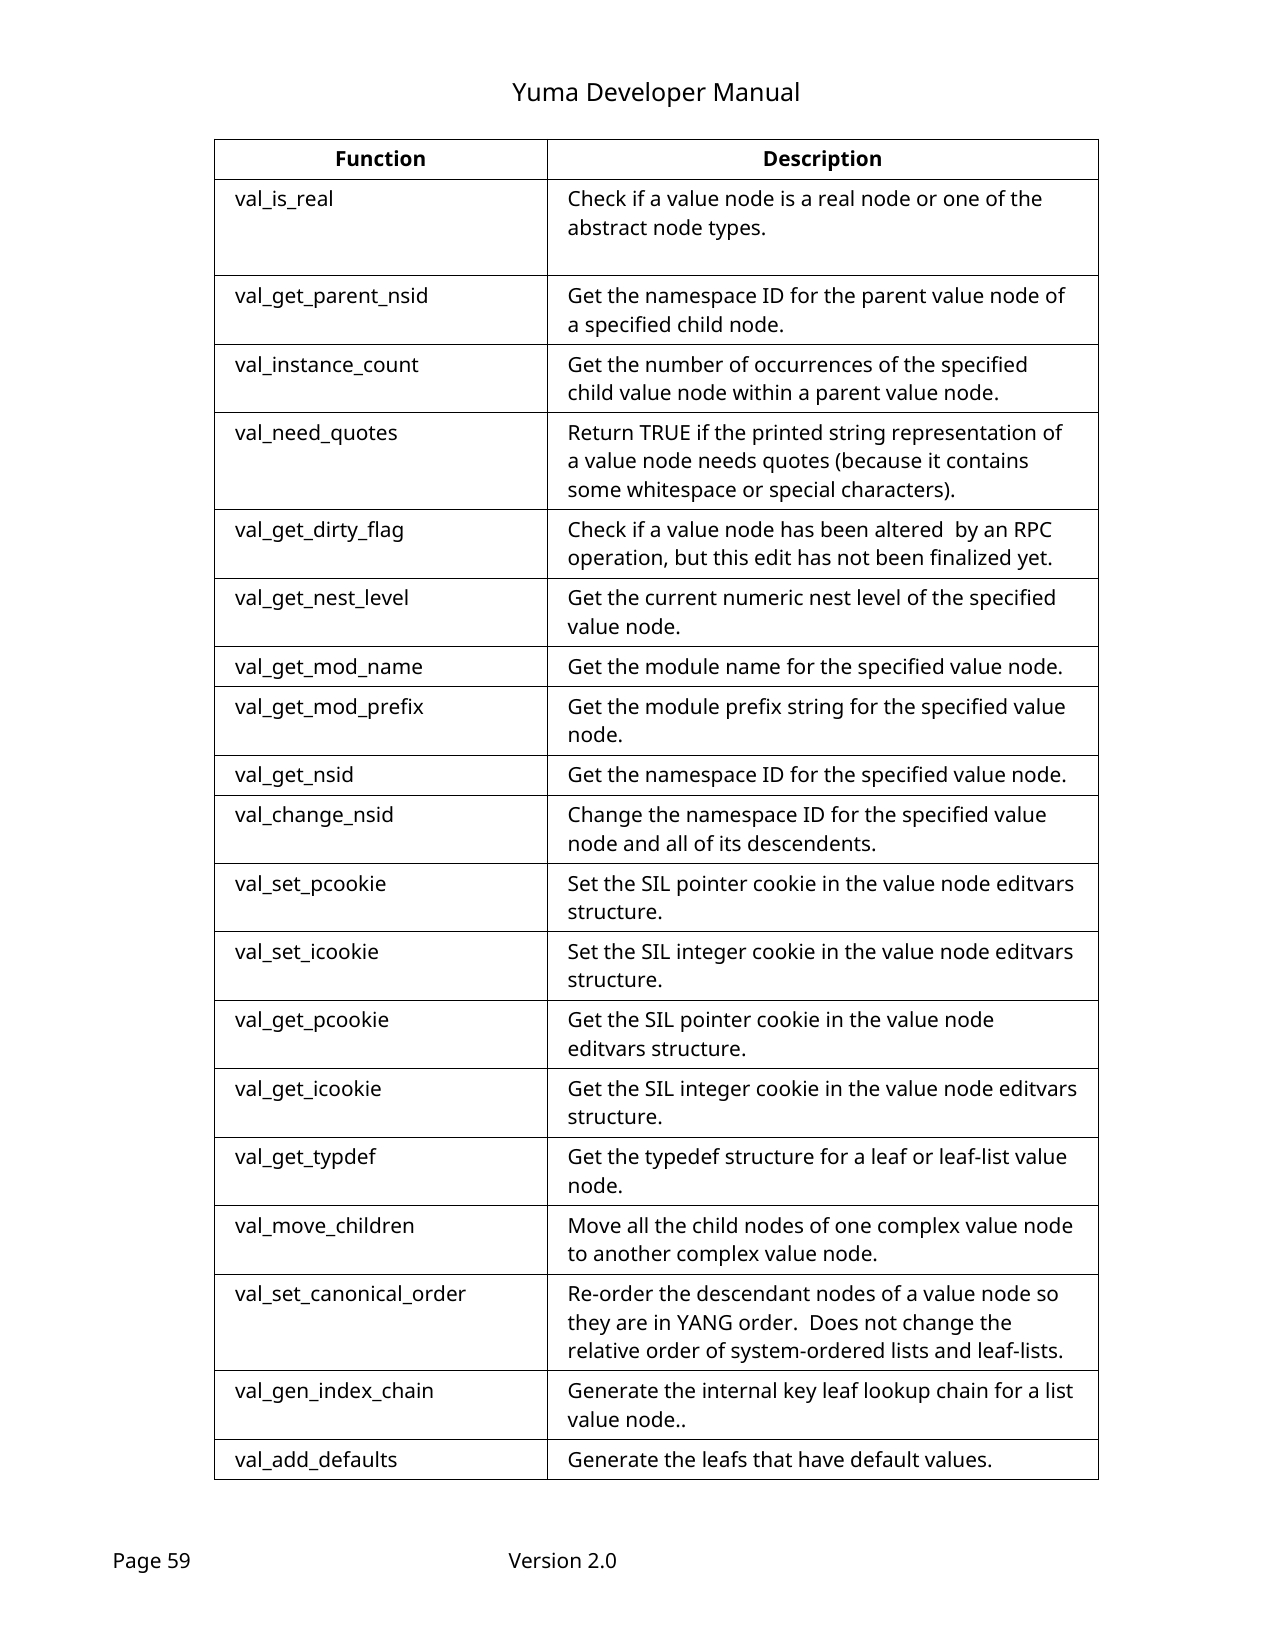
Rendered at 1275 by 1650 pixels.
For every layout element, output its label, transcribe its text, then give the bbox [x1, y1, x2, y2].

table_cell Change the namespace ID for the specified value node and all of its descendents. [548, 796, 1098, 863]
table_cell Return TRUE if the printed string representation of a value node needs quotes (because it contains some whitespace or special characters). [548, 413, 1098, 509]
table_cell val_get_icookie [215, 1069, 547, 1137]
table_cell val_move_children [215, 1206, 547, 1273]
table_cell Generate the leafs that have default values. [548, 1440, 1098, 1479]
table_cell Set the SIL integer cookie in the value node editvars structure. [548, 932, 1098, 1000]
table_cell val_get_pcookie [215, 1001, 547, 1068]
table_cell Re-order the descendant nodes of a value node so they are in YANG order. Does not change the relative order of system-ordered lists and leaf-lists. [548, 1275, 1098, 1370]
table_cell val_need_quotes [215, 413, 547, 509]
table_cell Get the namespace ID for the specified value node. [548, 756, 1098, 794]
table_cell Move all the child nodes of one complex value node to another complex value node. [548, 1206, 1098, 1273]
table_cell val_is_real [215, 180, 547, 275]
table_cell val_set_canonical_order [215, 1275, 547, 1370]
table_cell val_get_typdef [215, 1138, 547, 1205]
table_cell val_get_mod_name [215, 647, 547, 686]
table_cell Set the SIL pointer cookie in the value node editvars structure. [548, 864, 1098, 931]
table_cell val_get_nsid [215, 756, 547, 794]
table_cell val_change_nsid [215, 796, 547, 863]
table_cell val_add_defaults [215, 1440, 547, 1479]
table_cell val_get_dirty_flag [215, 510, 547, 578]
table_cell Generate the internal key leaf lookup chain for a list value node.. [548, 1371, 1098, 1439]
table_cell val_gen_index_chain [215, 1371, 547, 1439]
table_cell val_instance_count [215, 345, 547, 412]
table_cell Get the number of occurrences of the specified child value node within a parent value node. [548, 345, 1098, 412]
table_cell Check if a value node has been altered by an RPC operation, but this edit has not been finalized yet. [548, 510, 1098, 578]
table_cell val_get_parent_nsid [215, 276, 547, 344]
table_cell val_set_pcookie [215, 864, 547, 931]
table_cell val_get_nest_level [215, 579, 547, 646]
table_cell Get the typedef structure for a leaf or leaf-list value node. [548, 1138, 1098, 1205]
table_cell Get the SIL integer cookie in the value node editvars structure. [548, 1069, 1098, 1137]
table_cell val_set_icookie [215, 932, 547, 1000]
table_cell Get the namespace ID for the parent value node of a specified child node. [548, 276, 1098, 344]
table_header Description [548, 140, 1098, 178]
table_cell Check if a value node is a real node or one of the abstract node types. [548, 180, 1098, 275]
table_cell Get the module name for the specified value node. [548, 647, 1098, 686]
table_header Function [215, 140, 547, 178]
table_cell Get the current numeric nest level of the specified value node. [548, 579, 1098, 646]
table_cell Get the SIL pointer cookie in the value node editvars structure. [548, 1001, 1098, 1068]
table_cell val_get_mod_prefix [215, 687, 547, 754]
table_cell Get the module prefix string for the specified value node. [548, 687, 1098, 754]
